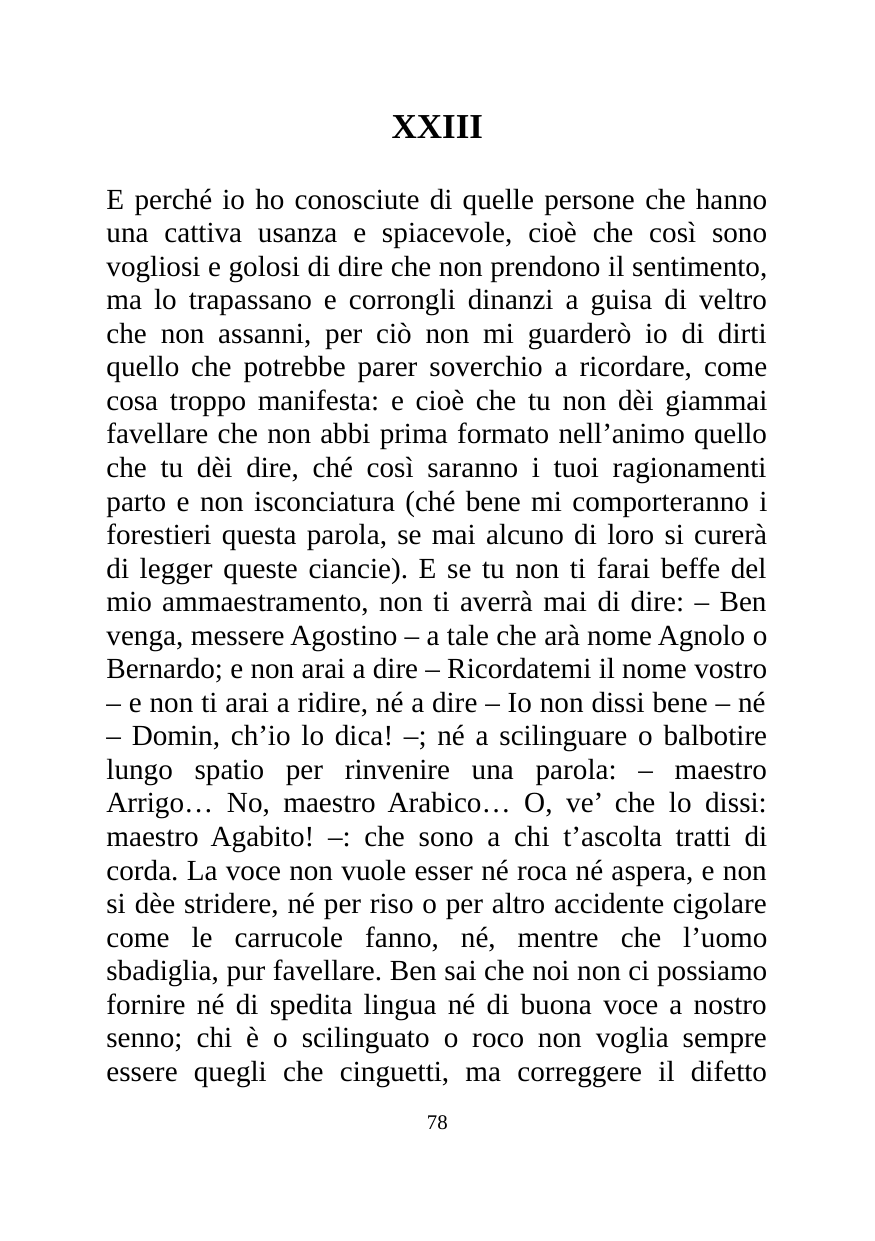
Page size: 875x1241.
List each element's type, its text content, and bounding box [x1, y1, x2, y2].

subtitle XXIII [106, 106, 768, 146]
text E perché io ho conosciute di quelle persone che hanno una cattiva usanza e spiacevole, cioè che così sono vogliosi e golosi di dire che non prendono il sentimento, ma lo trapassano e corrongli dinanzi a guisa di veltro che non assanni, per ciò non mi guarderò io di dirti quello che potrebbe parer soverchio a ricordare, come cosa troppo manifesta: e cioè che tu non dèi giammai favellare che non abbi prima formato nell’animo quello che tu dèi dire, ché così saranno i tuoi ragionamenti parto e non isconciatura (ché bene mi comporteranno i forestieri questa parola, se mai alcuno di loro si curerà di legger queste ciancie). E se tu non ti farai beffe del mio ammaestramento, non ti averrà mai di dire: – Ben venga, messere Agostino – a tale che arà nome Agnolo o Bernardo; e non arai a dire – Ricordatemi il nome vostro – e non ti arai a ridire, né a dire – Io non dissi bene – né – Domin, ch’io lo dica! –; né a scilinguare o balbotire lungo spatio per rinvenire una parola: – maestro Arrigo… No, maestro Arabico… O, ve’ che lo dissi: maestro Agabito! –: che sono a chi t’ascolta tratti di corda. La voce non vuole esser né roca né aspera, e non si dèe stridere, né per riso o per altro accidente cigolare come le carrucole fanno, né, mentre che l’uomo sbadiglia, pur favellare. Ben sai che noi non ci possiamo fornire né di spedita lingua né di buona voce a nostro senno; chi è o scilinguato o roco non voglia sempre essere quegli che cinguetti, ma correggere il difetto [106, 182, 768, 1087]
